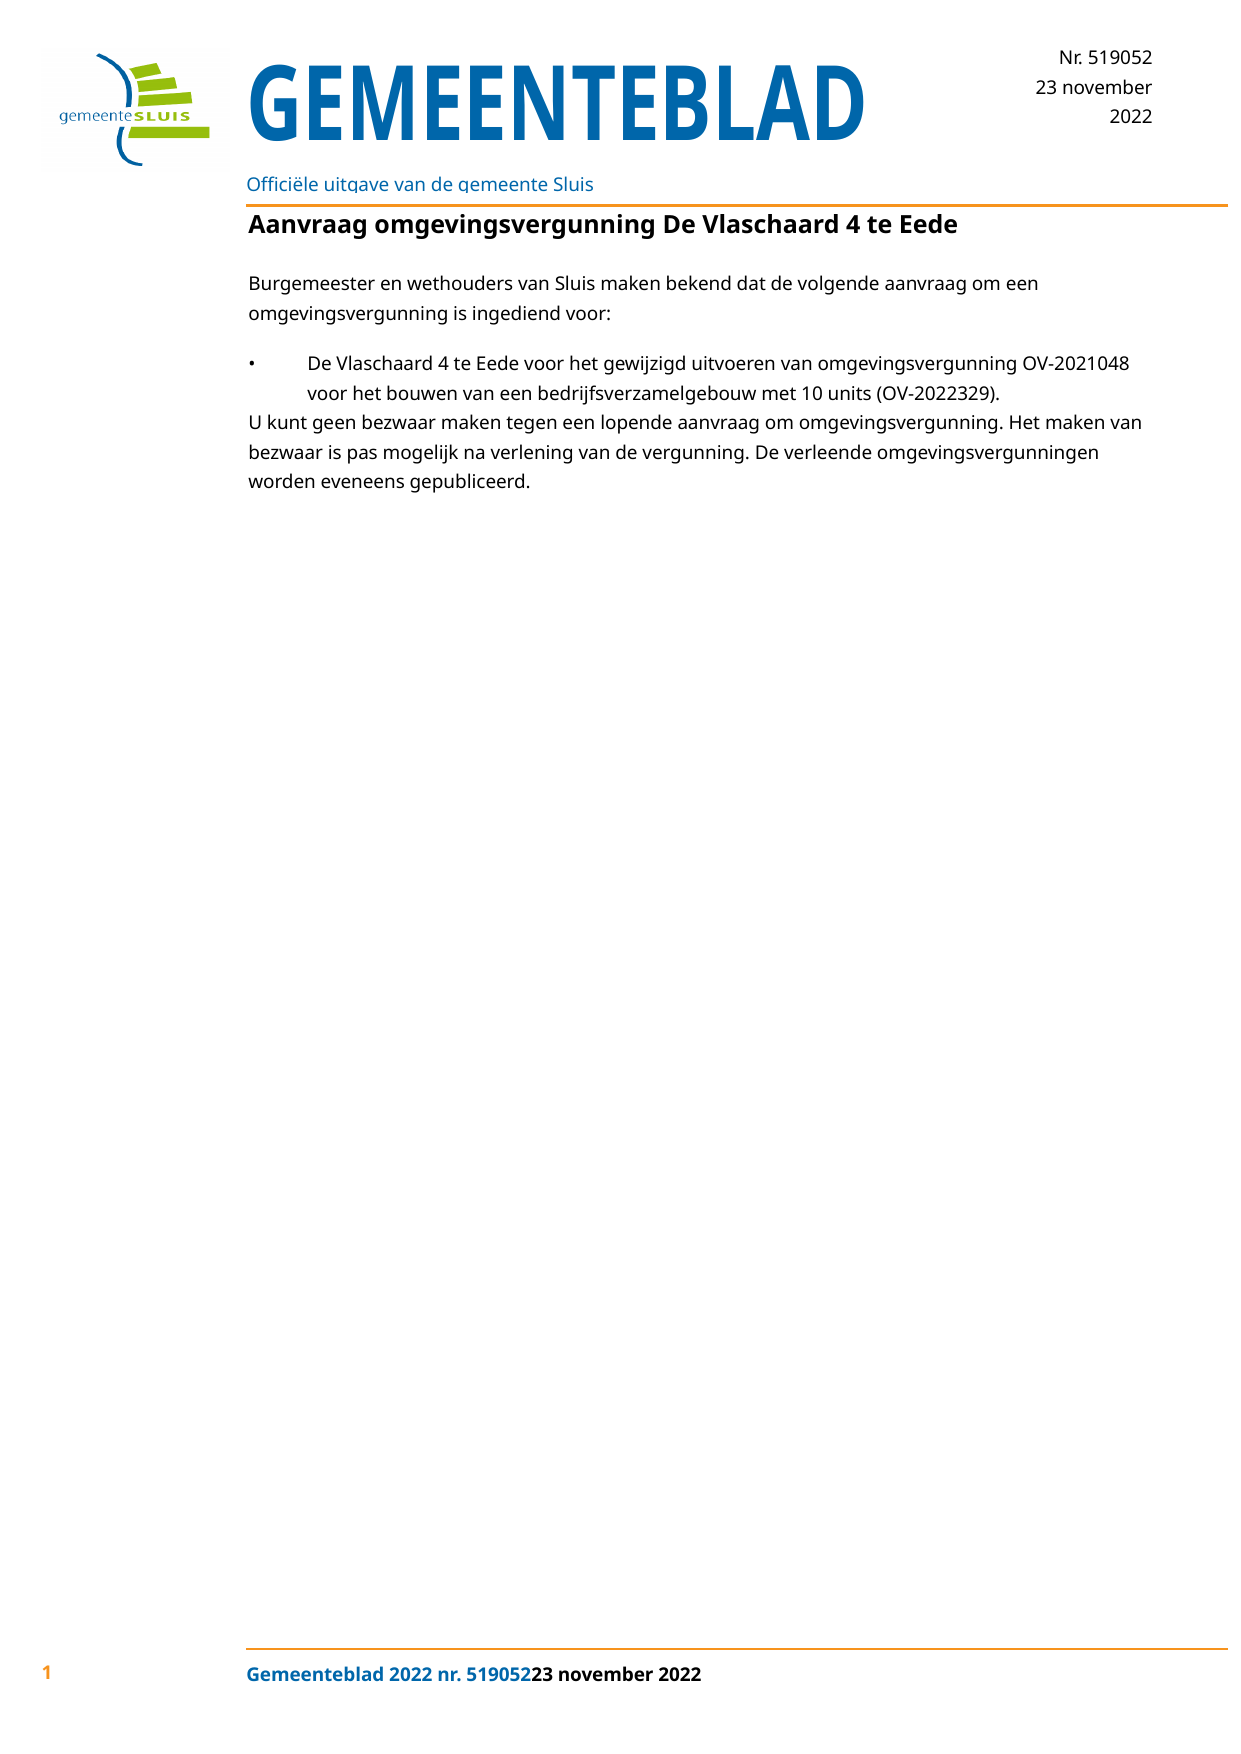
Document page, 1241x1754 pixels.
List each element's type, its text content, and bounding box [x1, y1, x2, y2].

text Burgemeester en wethouders van Sluis maken bekend dat de volgende aanvraag om een omgevingsvergunning is ingediend voor: [248, 270, 1152, 326]
text Aanvraag omgevingsvergunning De Vlaschaard 4 te Eede [248, 207, 1152, 241]
text U kunt geen bezwaar maken tegen een lopende aanvraag om omgevingsvergunning. Het maken van bezwaar is pas mogelijk na verlening van de vergunning. De verleende omgevingsvergunningen worden eveneens gepubliceerd. [248, 409, 1152, 494]
picture [41, 47, 231, 172]
list De Vlaschaard 4 te Eede voor het gewijzigd uitvoeren van omgevingsvergunning OV-2021048 voor het bouwen van een bedrijfsverzamelgebouw met 10 units (OV-2022329). [248, 350, 1152, 406]
